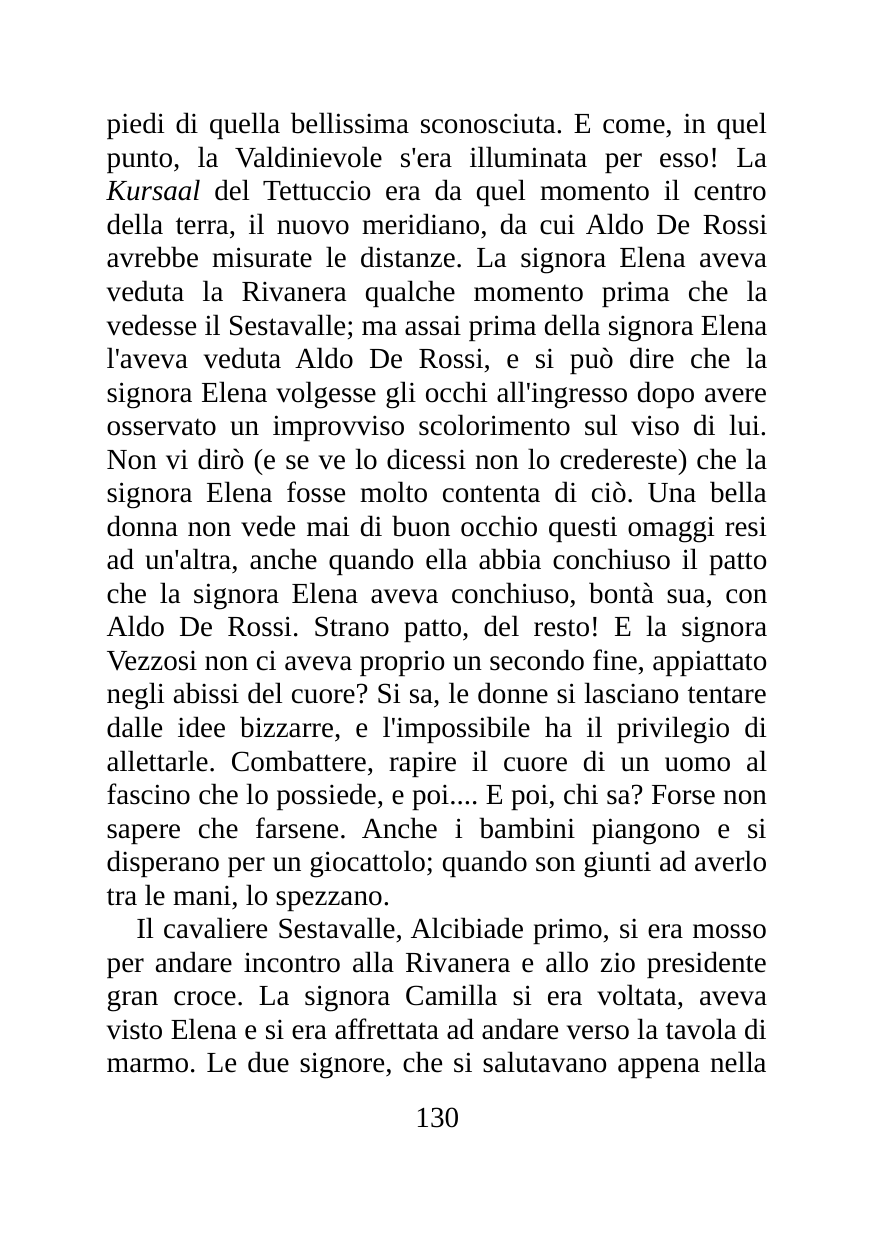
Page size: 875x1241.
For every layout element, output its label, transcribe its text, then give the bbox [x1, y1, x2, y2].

text Il cavaliere Sestavalle, Alcibiade primo, si era mosso per andare incontro alla Rivanera e allo zio presidente gran croce. La signora Camilla si era voltata, aveva visto Elena e si era affrettata ad andare verso la tavola di marmo. Le due signore, che si salutavano appena nella [106, 911, 768, 1079]
text piedi di quella bellissima sconosciuta. E come, in quel punto, la Valdinievole s'era illuminata per esso! La Kursaal del Tettuccio era da quel momento il centro della terra, il nuovo meridiano, da cui Aldo De Rossi avrebbe misurate le distanze. La signora Elena aveva veduta la Rivanera qualche momento prima che la vedesse il Sestavalle; ma assai prima della signora Elena l'aveva veduta Aldo De Rossi, e si può dire che la signora Elena volgesse gli occhi all'ingresso dopo avere osservato un improvviso scolorimento sul viso di lui. Non vi dirò (e se ve lo dicessi non lo credereste) che la signora Elena fosse molto contenta di ciò. Una bella donna non vede mai di buon occhio questi omaggi resi ad un'altra, anche quando ella abbia conchiuso il patto che la signora Elena aveva conchiuso, bontà sua, con Aldo De Rossi. Strano patto, del resto! E la signora Vezzosi non ci aveva proprio un secondo fine, appiattato negli abissi del cuore? Si sa, le donne si lasciano tentare dalle idee bizzarre, e l'impossibile ha il privilegio di allettarle. Combattere, rapire il cuore di un uomo al fascino che lo possiede, e poi.... E poi, chi sa? Forse non sapere che farsene. Anche i bambini piangono e si disperano per un giocattolo; quando son giunti ad averlo tra le mani, lo spezzano. [106, 106, 768, 911]
